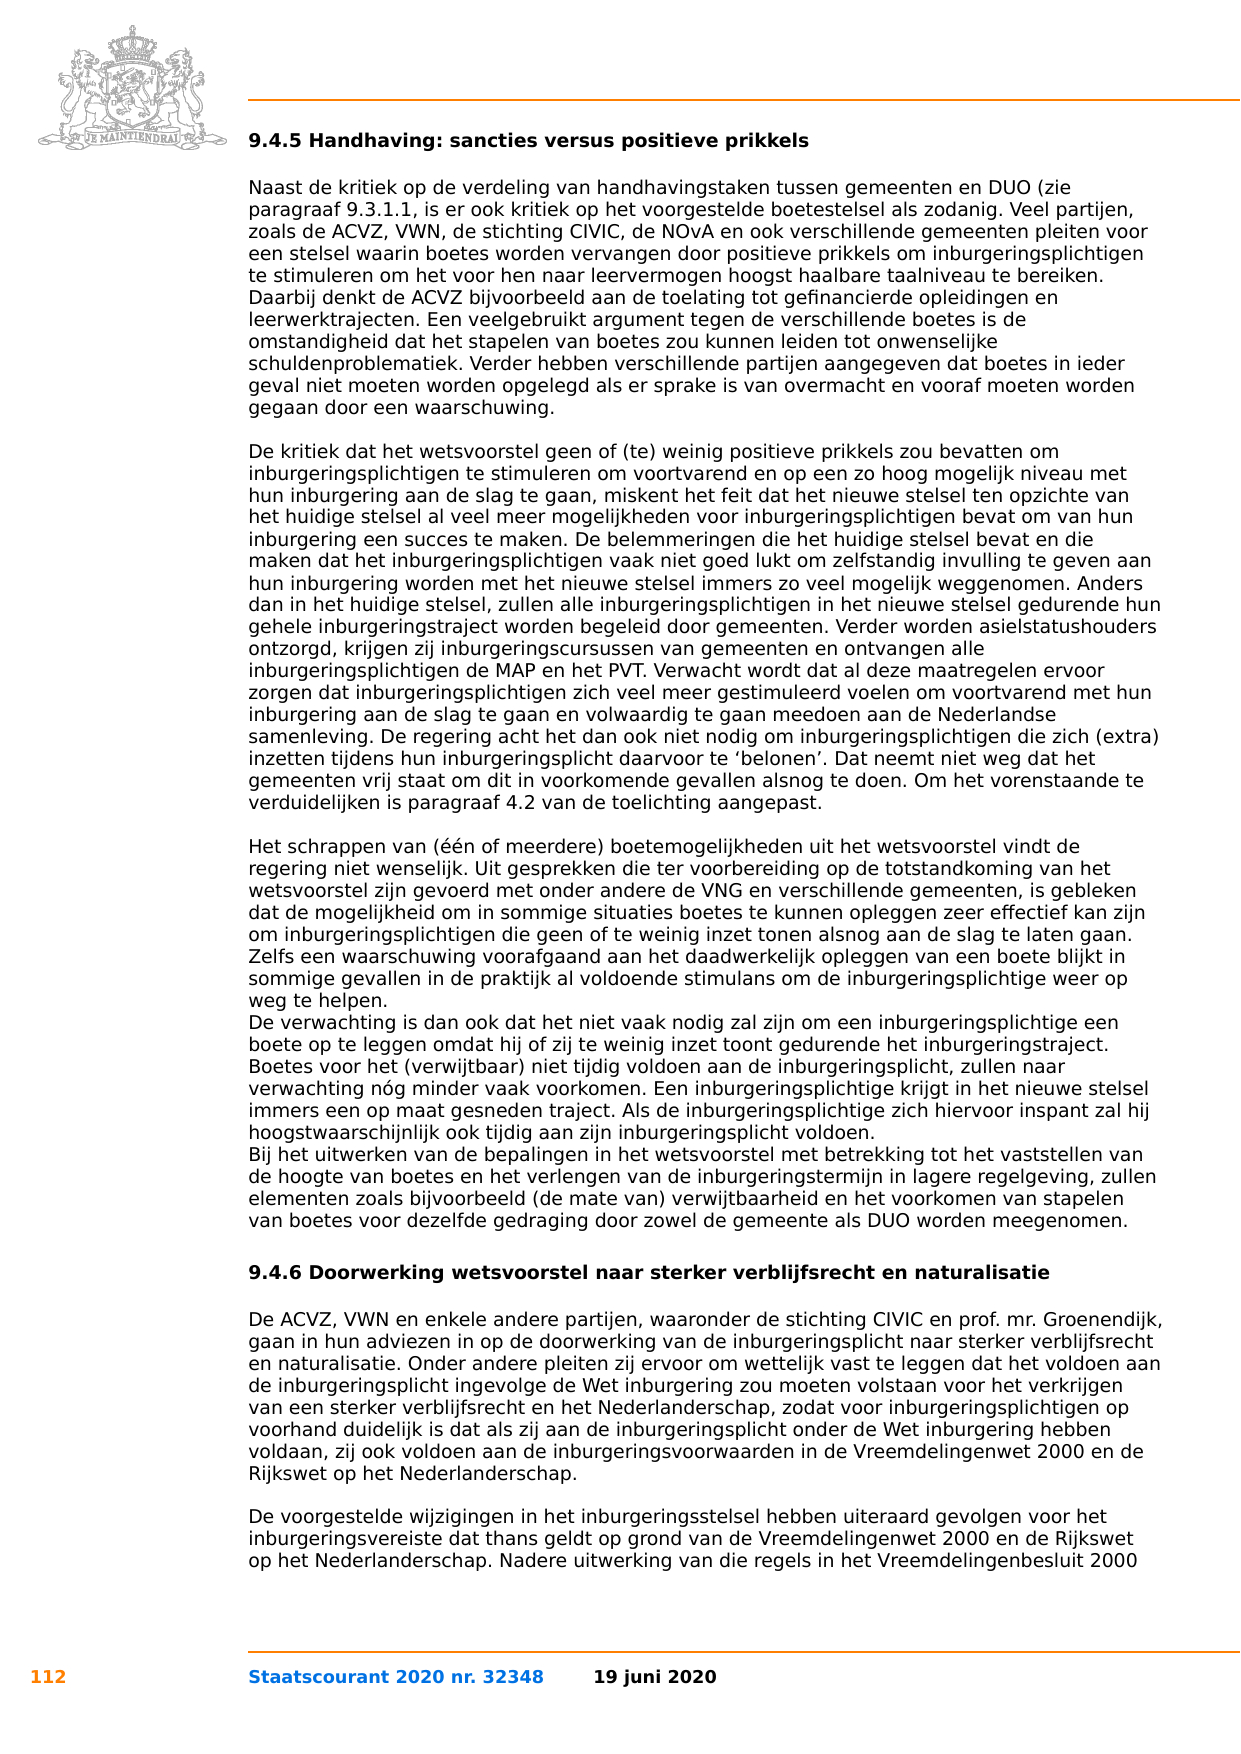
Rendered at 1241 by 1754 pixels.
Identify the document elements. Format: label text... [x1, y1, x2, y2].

text De voorgestelde wijzigingen in het inburgeringsstelsel hebben uiteraard gevolgen voor het inburgeringsvereiste dat thans geldt op grond van de Vreemdelingenwet 2000 en de Rijkswet op het Nederlanderschap. Nadere uitwerking van die regels in het Vreemdelingenbesluit 2000 [248, 1506, 1163, 1572]
text De verwachting is dan ook dat het niet vaak nodig zal zijn om een inburgeringsplichtige een boete op te leggen omdat hij of zij te weinig inzet toont gedurende het inburgeringstraject. Boetes voor het (verwijtbaar) niet tijdig voldoen aan de inburgeringsplicht, zullen naar verwachting nóg minder vaak voorkomen. Een inburgeringsplichtige krijgt in het nieuwe stelsel immers een op maat gesneden traject. Als de inburgeringsplichtige zich hiervoor inspant zal hij hoogstwaarschijnlijk ook tijdig aan zijn inburgeringsplicht voldoen. [248, 1012, 1163, 1144]
text Het schrappen van (één of meerdere) boetemogelijkheden uit het wetsvoorstel vindt de regering niet wenselijk. Uit gesprekken die ter voorbereiding op de totstandkoming van het wetsvoorstel zijn gevoerd met onder andere de VNG en verschillende gemeenten, is gebleken dat de mogelijkheid om in sommige situaties boetes te kunnen opleggen zeer effectief kan zijn om inburgeringsplichtigen die geen of te weinig inzet tonen alsnog aan de slag te laten gaan. Zelfs een waarschuwing voorafgaand aan het daadwerkelijk opleggen van een boete blijkt in sommige gevallen in de praktijk al voldoende stimulans om de inburgeringsplichtige weer op weg te helpen. [248, 836, 1163, 1012]
picture [38, 25, 227, 150]
text Naast de kritiek op de verdeling van handhavingstaken tussen gemeenten en DUO (zie paragraaf 9.3.1.1, is er ook kritiek op het voorgestelde boetestelsel als zodanig. Veel partijen, zoals de ACVZ, VWN, de stichting CIVIC, de NOvA en ook verschillende gemeenten pleiten voor een stelsel waarin boetes worden vervangen door positieve prikkels om inburgeringsplichtigen te stimuleren om het voor hen naar leervermogen hoogst haalbare taalniveau te bereiken. Daarbij denkt de ACVZ bijvoorbeeld aan de toelating tot gefinancierde opleidingen en leerwerktrajecten. Een veelgebruikt argument tegen de verschillende boetes is de omstandigheid dat het stapelen van boetes zou kunnen leiden tot onwenselijke schuldenproblematiek. Verder hebben verschillende partijen aangegeven dat boetes in ieder geval niet moeten worden opgelegd als er sprake is van overmacht en vooraf moeten worden gegaan door een waarschuwing. [248, 177, 1163, 419]
text De kritiek dat het wetsvoorstel geen of (te) weinig positieve prikkels zou bevatten om inburgeringsplichtigen te stimuleren om voortvarend en op een zo hoog mogelijk niveau met hun inburgering aan de slag te gaan, miskent het feit dat het nieuwe stelsel ten opzichte van het huidige stelsel al veel meer mogelijkheden voor inburgeringsplichtigen bevat om van hun inburgering een succes te maken. De belemmeringen die het huidige stelsel bevat en die maken dat het inburgeringsplichtigen vaak niet goed lukt om zelfstandig invulling te geven aan hun inburgering worden met het nieuwe stelsel immers zo veel mogelijk weggenomen. Anders dan in het huidige stelsel, zullen alle inburgeringsplichtigen in het nieuwe stelsel gedurende hun gehele inburgeringstraject worden begeleid door gemeenten. Verder worden asielstatushouders ontzorgd, krijgen zij inburgeringscursussen van gemeenten en ontvangen alle inburgeringsplichtigen de MAP en het PVT. Verwacht wordt dat al deze maatregelen ervoor zorgen dat inburgeringsplichtigen zich veel meer gestimuleerd voelen om voortvarend met hun inburgering aan de slag te gaan en volwaardig te gaan meedoen aan de Nederlandse samenleving. De regering acht het dan ook niet nodig om inburgeringsplichtigen die zich (extra) inzetten tijdens hun inburgeringsplicht daarvoor te ‘belonen’. Dat neemt niet weg dat het gemeenten vrij staat om dit in voorkomende gevallen alsnog te doen. Om het vorenstaande te verduidelijken is paragraaf 4.2 van de toelichting aangepast. [248, 441, 1163, 814]
subtitle 9.4.5 Handhaving: sancties versus positieve prikkels [248, 130, 1163, 152]
text Bij het uitwerken van de bepalingen in het wetsvoorstel met betrekking tot het vaststellen van de hoogte van boetes en het verlengen van de inburgeringstermijn in lagere regelgeving, zullen elementen zoals bijvoorbeeld (de mate van) verwijtbaarheid en het voorkomen van stapelen van boetes voor dezelfde gedraging door zowel de gemeente als DUO worden meegenomen. [248, 1144, 1163, 1232]
text De ACVZ, VWN en enkele andere partijen, waaronder de stichting CIVIC en prof. mr. Groenendijk, gaan in hun adviezen in op de doorwerking van de inburgeringsplicht naar sterker verblijfsrecht en naturalisatie. Onder andere pleiten zij ervoor om wettelijk vast te leggen dat het voldoen aan de inburgeringsplicht ingevolge de Wet inburgering zou moeten volstaan voor het verkrijgen van een sterker verblijfsrecht en het Nederlanderschap, zodat voor inburgeringsplichtigen op voorhand duidelijk is dat als zij aan de inburgeringsplicht onder de Wet inburgering hebben voldaan, zij ook voldoen aan de inburgeringsvoorwaarden in de Vreemdelingenwet 2000 en de Rijkswet op het Nederlanderschap. [248, 1309, 1163, 1484]
subtitle 9.4.6 Doorwerking wetsvoorstel naar sterker verblijfsrecht en naturalisatie [248, 1262, 1163, 1284]
